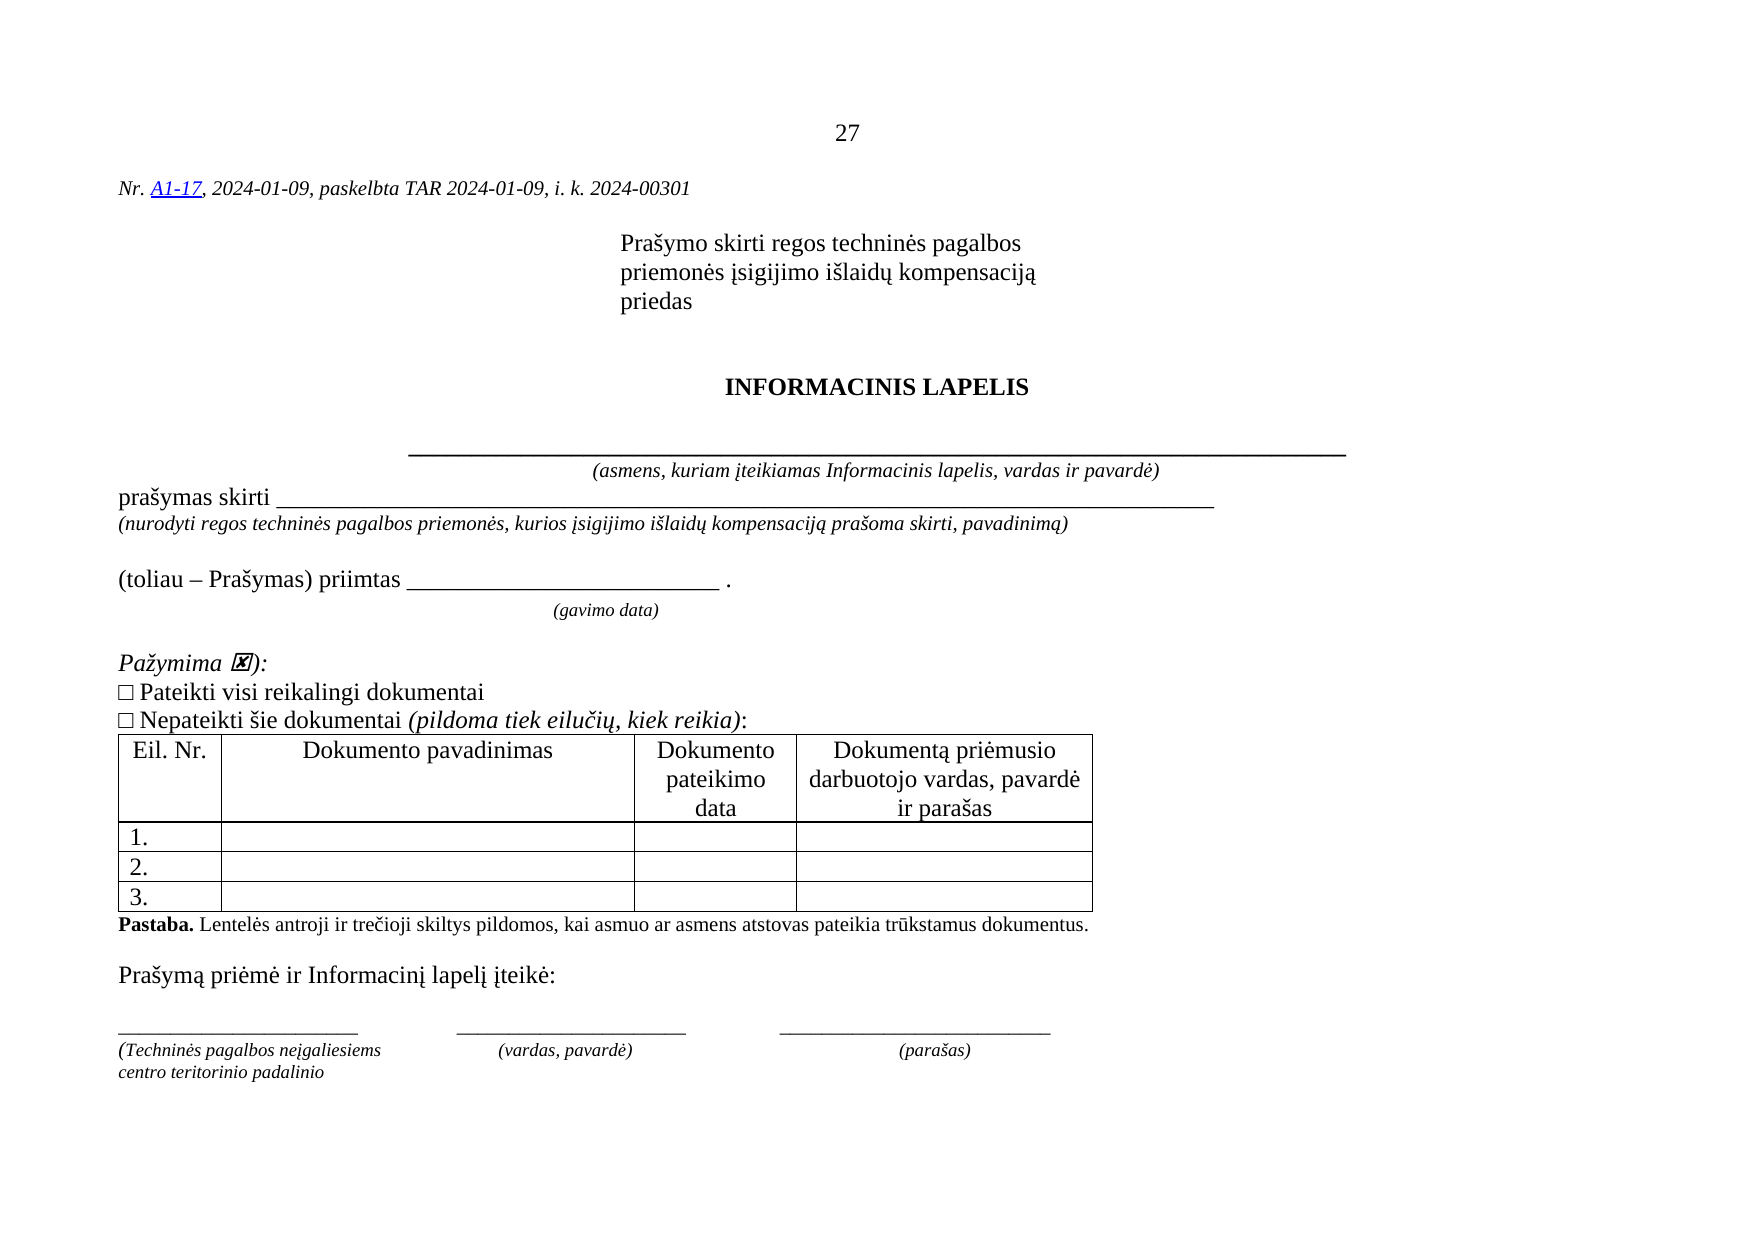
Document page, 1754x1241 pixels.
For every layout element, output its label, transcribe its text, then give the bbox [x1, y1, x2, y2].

table_cell [635, 823, 796, 851]
table_header Eil. Nr. [119, 735, 221, 821]
text centro teritorinio padalinio [118, 1061, 1636, 1082]
text (nurodyti regos techninės pagalbos priemonės, kurios įsigijimo išlaidų kompensaciją prašoma skirti, pavadinimą) [118, 511, 1636, 535]
table_cell [635, 852, 796, 881]
text □ Nepateikti šie dokumentai (pildoma tiek eilučių, kiek reikia): [118, 705, 1636, 734]
text Prašymą priėmė ir Informacinį lapelį įteikė: [118, 960, 1636, 989]
text Pažymima ): [118, 648, 1636, 677]
text Pastaba. Lentelės antroji ir trečioji skiltys pildomos, kai asmuo ar asmens atstovas pateikia trūkstamus dokumentus. [118, 912, 1636, 936]
text priemonės įsigijimo išlaidų kompensaciją [620, 257, 1636, 286]
text _______________________ ______________________ __________________________ [118, 1013, 1636, 1037]
table_cell [635, 882, 796, 911]
text Prašymo skirti regos techninės pagalbos [620, 228, 1636, 257]
table_cell [797, 823, 1092, 851]
text (toliau – Prašymas) priimtas _________________________ . [118, 564, 1636, 593]
table_cell [222, 852, 634, 881]
table_cell 3. [119, 882, 221, 911]
table_cell [797, 852, 1092, 881]
text INFORMACINIS LAPELIS [118, 372, 1636, 401]
text priedas [620, 286, 1636, 315]
text (Techninės pagalbos neįgaliesiems (vardas, pavardė) (parašas) [118, 1037, 1636, 1061]
table_cell 1. [119, 823, 221, 851]
table_cell [797, 882, 1092, 911]
text prašymas skirti ___________________________________________________________________________ [118, 482, 1636, 511]
text ___________________________________________________________________________ [118, 430, 1636, 458]
text (gavimo data) [118, 593, 1636, 622]
table_cell 2. [119, 852, 221, 881]
text □ Pateikti visi reikalingi dokumentai [118, 677, 1636, 705]
table_cell [222, 823, 634, 851]
text (asmens, kuriam įteikiamas Informacinis lapelis, vardas ir pavardė) [118, 458, 1636, 482]
text Nr. A1-17, 2024-01-09, paskelbta TAR 2024-01-09, i. k. 2024-00301 [118, 176, 1636, 200]
table_header Dokumento pateikimo data [635, 735, 796, 821]
table_header Dokumentą priėmusio darbuotojo vardas, pavardė ir parašas [797, 735, 1092, 821]
table_header Dokumento pavadinimas [222, 735, 634, 821]
table_cell [222, 882, 634, 911]
